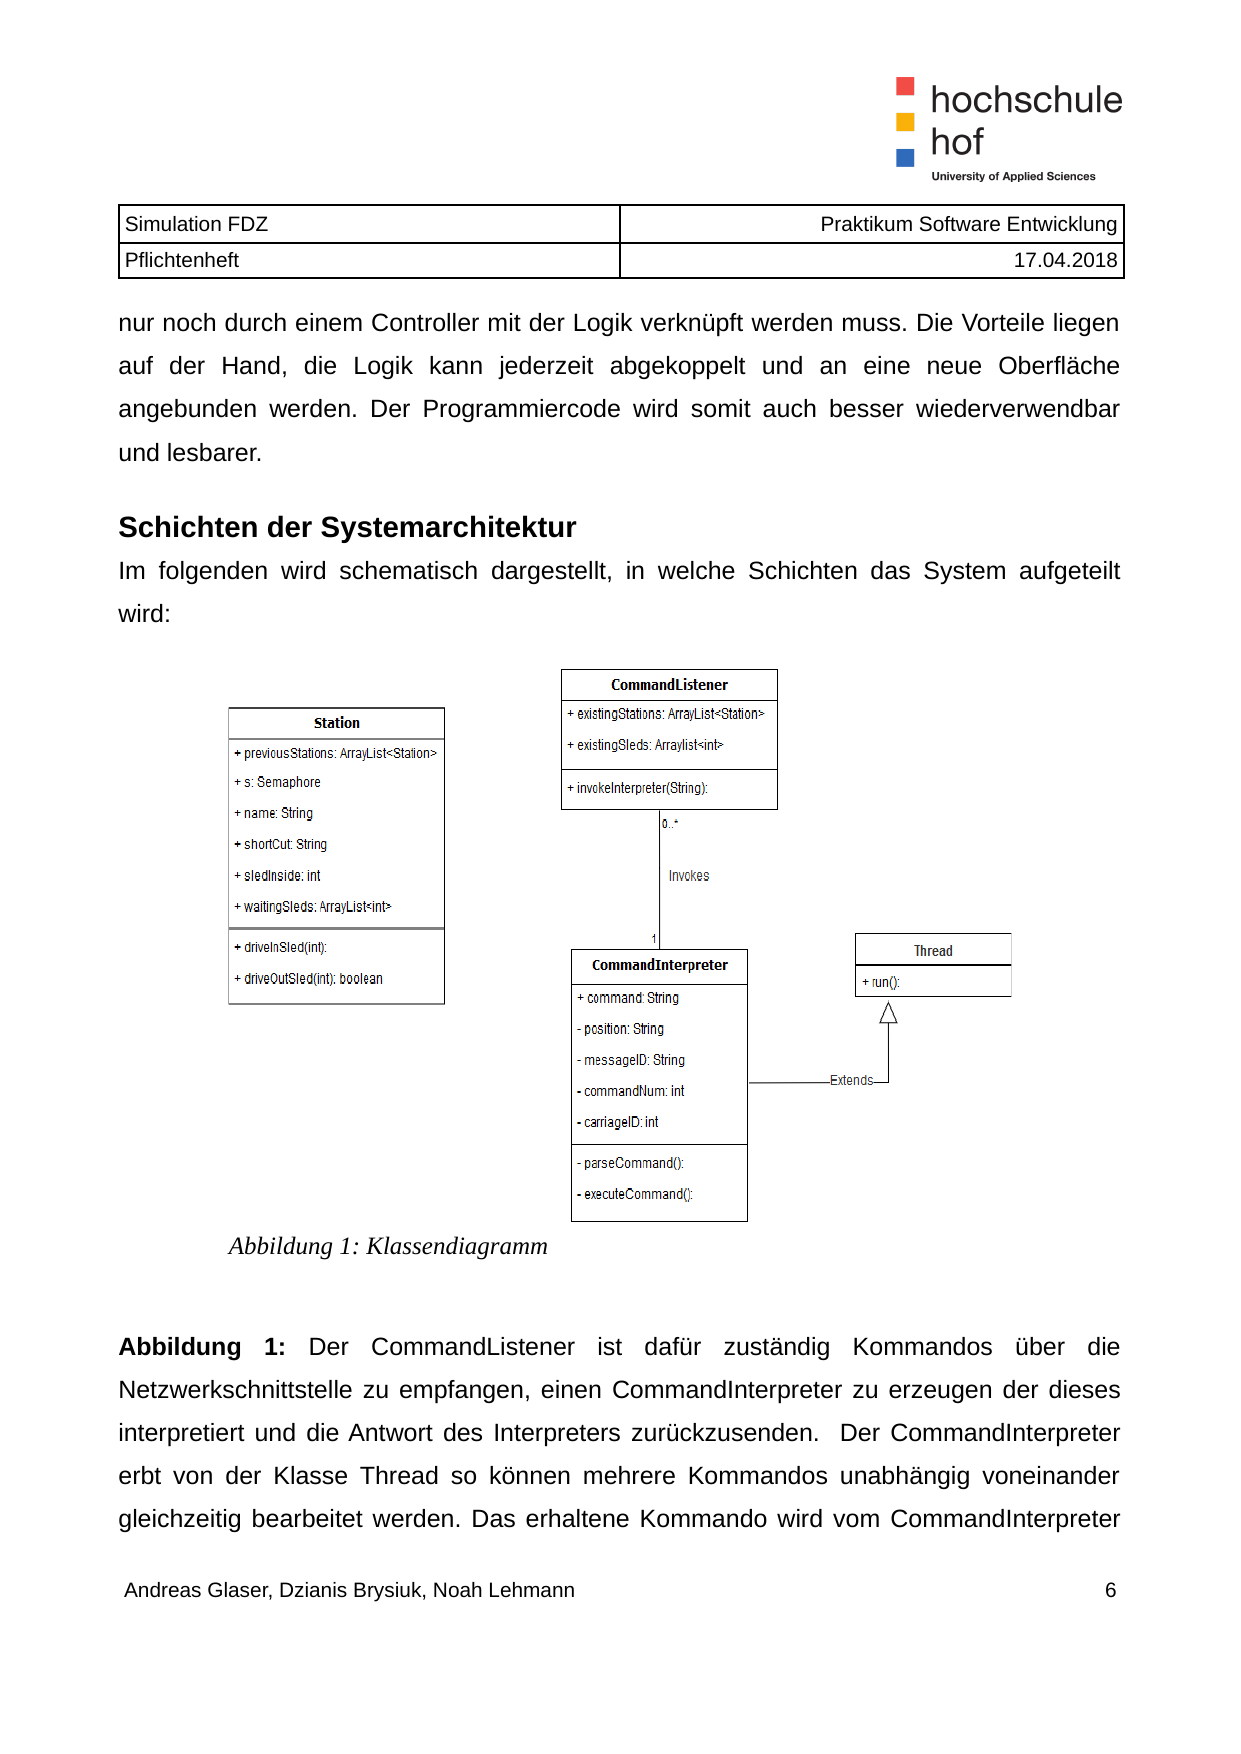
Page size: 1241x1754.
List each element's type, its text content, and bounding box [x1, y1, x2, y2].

picture [896, 77, 1122, 182]
text Abbildung 1: Der CommandListener ist dafür zuständig Kommandos über die Netzwerkschnittstelle zu empfangen, einen CommandInterpreter zu erzeugen der dieses interpretiert und die Antwort des Interpreters zurückzusenden. Der CommandInterpreter erbt von der Klasse Thread so können mehrere Kommandos unabhängig voneinander gleichzeitig bearbeitet werden. Das erhaltene Kommando wird vom CommandInterpreter [118, 1332, 1122, 1533]
picture [228, 669, 1012, 1226]
text nur noch durch einem Controller mit der Logik verknüpft werden muss. Die Vorteile liegen auf der Hand, die Logik kann jederzeit abgekoppelt und an eine neue Oberfläche angebunden werden. Der Programmiercode wird somit auch besser wiederverwendbar und lesbarer. [118, 308, 1122, 466]
text Im folgenden wird schematisch dargestellt, in welche Schichten das System aufgeteilt wird: [118, 556, 1122, 628]
subtitle Schichten der Systemarchitektur [118, 510, 1122, 543]
text Abbildung 1: Klassendiagramm [229, 1226, 1012, 1260]
